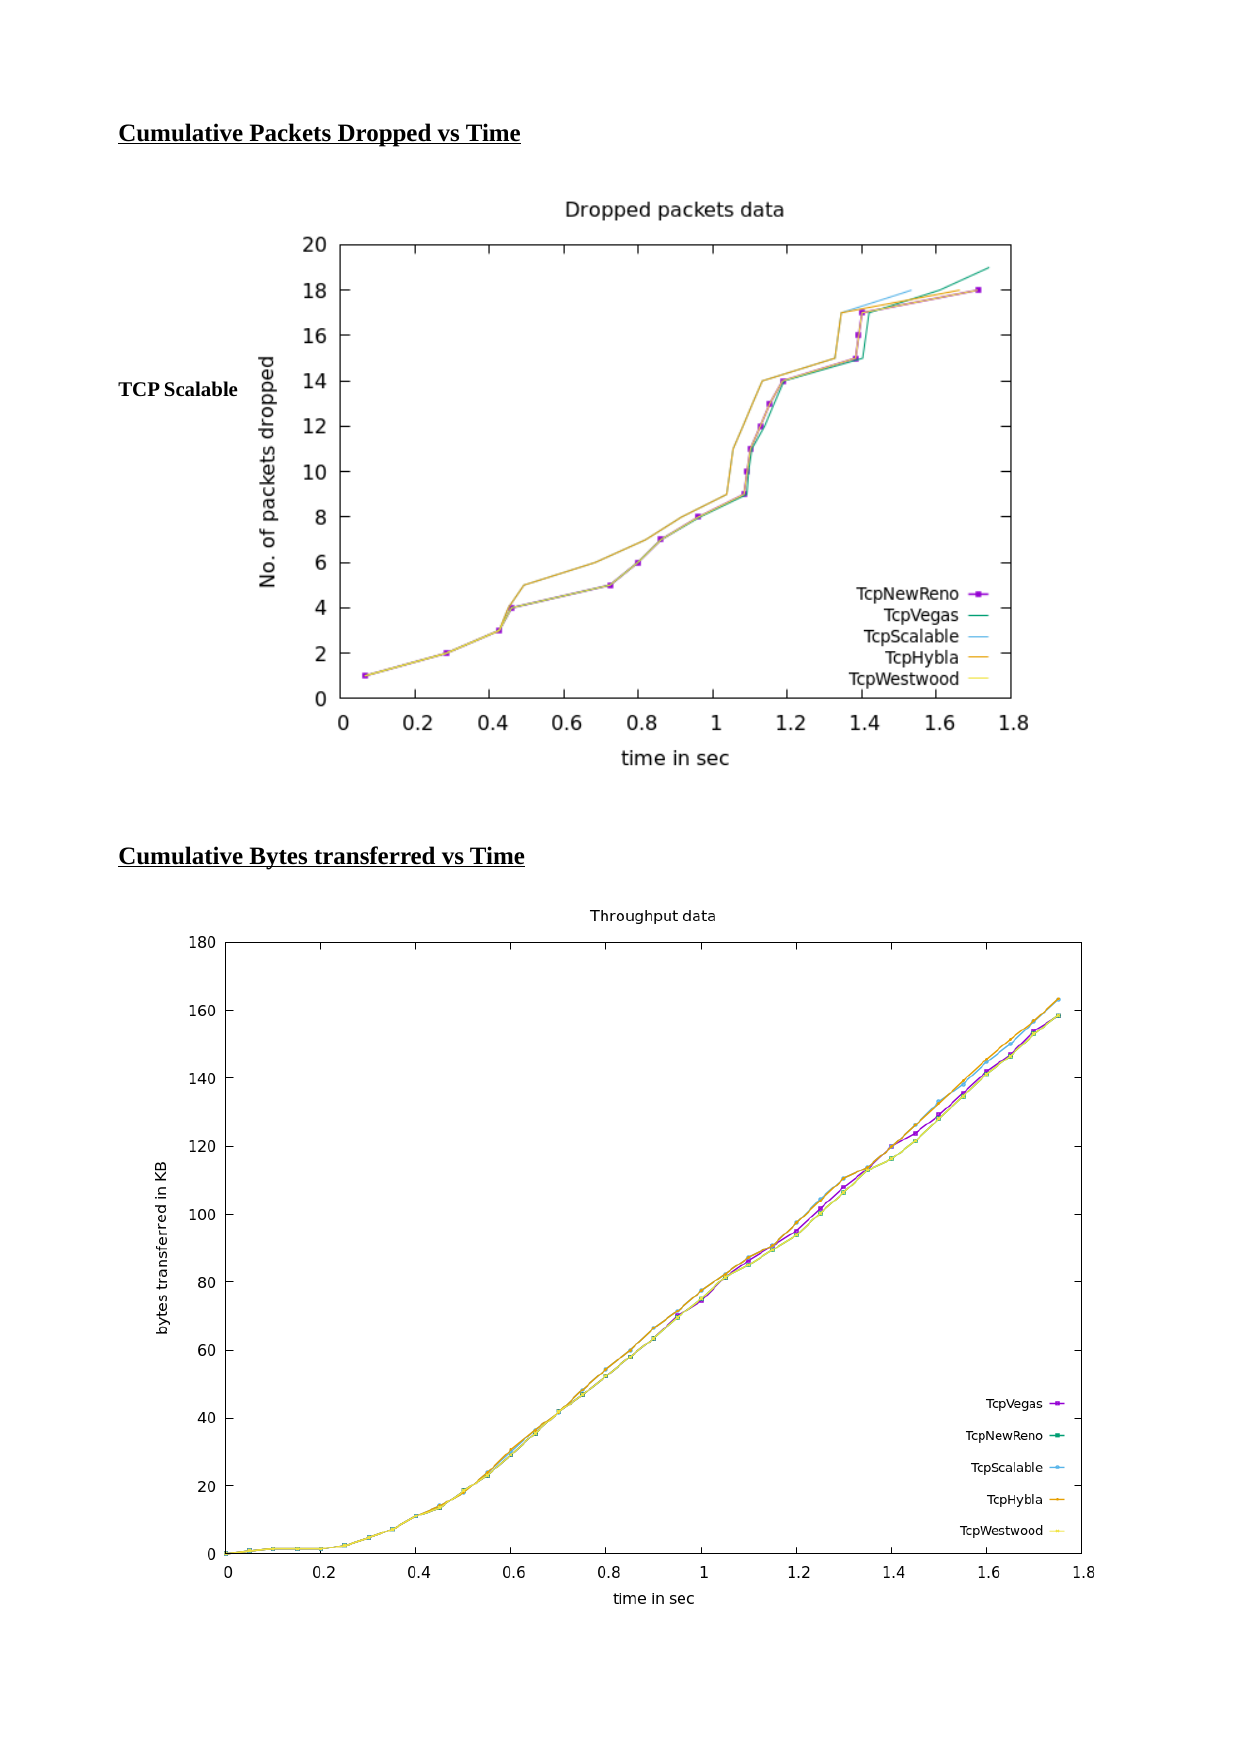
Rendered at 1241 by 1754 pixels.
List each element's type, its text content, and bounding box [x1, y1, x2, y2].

text TCP Scalable [118, 377, 247, 401]
text Cumulative Bytes transferred vs Time [118, 841, 1122, 869]
text [1048, 377, 1122, 401]
picture [146, 888, 1109, 1610]
picture [247, 173, 1048, 774]
text Cumulative Packets Dropped vs Time [118, 118, 1122, 147]
